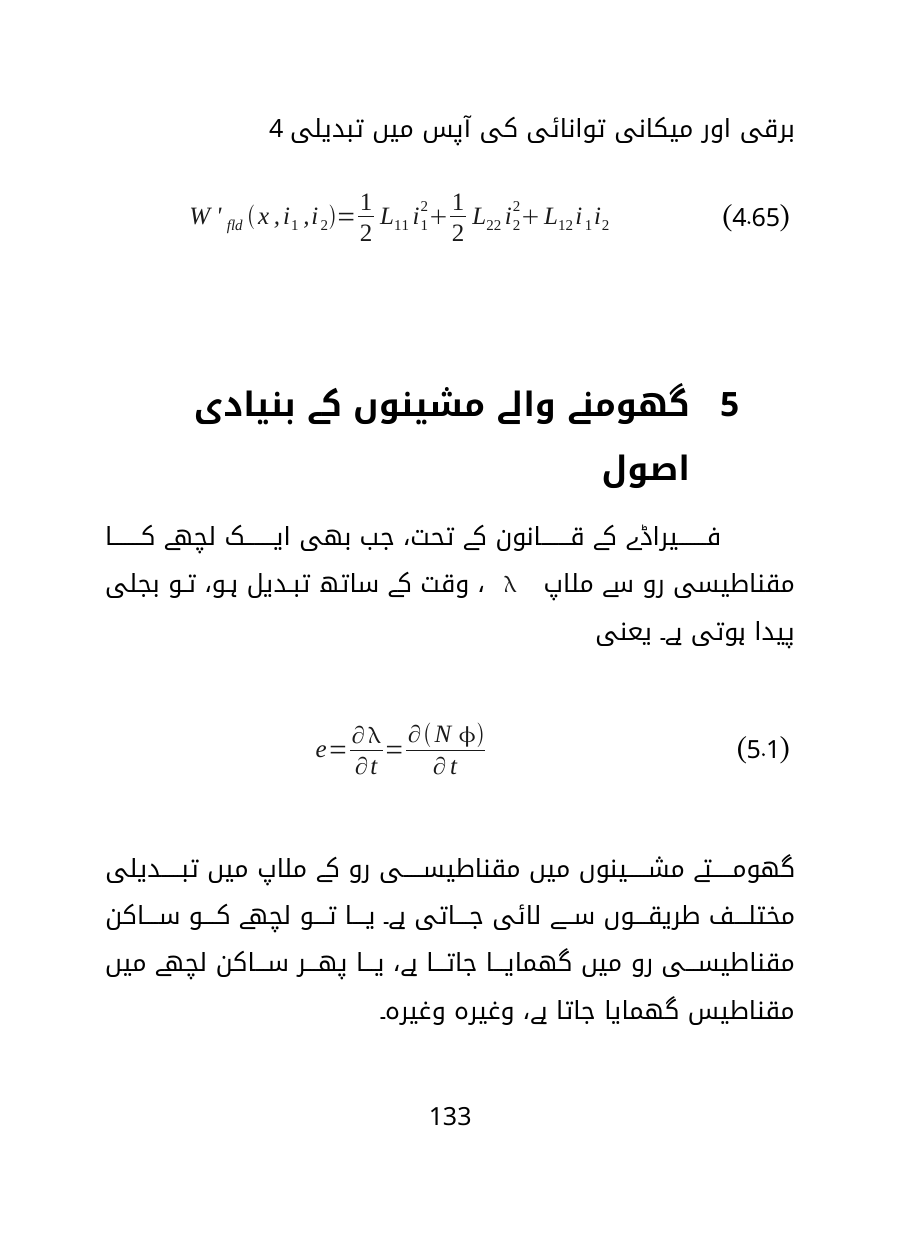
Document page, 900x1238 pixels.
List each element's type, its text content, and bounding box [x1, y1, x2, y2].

text گھومتے مشینوں میں مقناطیسی رو کے ملاپ میں تبدیلی مختلف طریقوں سے لائی جاتی ہے۔ یا تو لچھے کو ساکن مقناطیسی رو میں گھمایا جاتا ہے، یا پھر ساکن لچھے میں مقناطیس گھمایا جاتا ہے، وغیرہ وغیرہ۔ [105, 845, 795, 1034]
subtitle گھومنے والے مشینوں کے بنیادی اصول [105, 373, 720, 501]
table_header [105, 715, 688, 798]
text فیراڈے کے قانون کے تحت، جب بھی ایک لچھے کا مقناطیسی رو سے ملاپ ، وقت کے ساتھ تبدیل ہو، تو بجلی پیدا ہوتی ہے۔ یعنی [105, 513, 795, 655]
table_header (5.1) [689, 715, 795, 798]
table_header [105, 183, 686, 265]
table_header (4.65) [686, 183, 795, 265]
